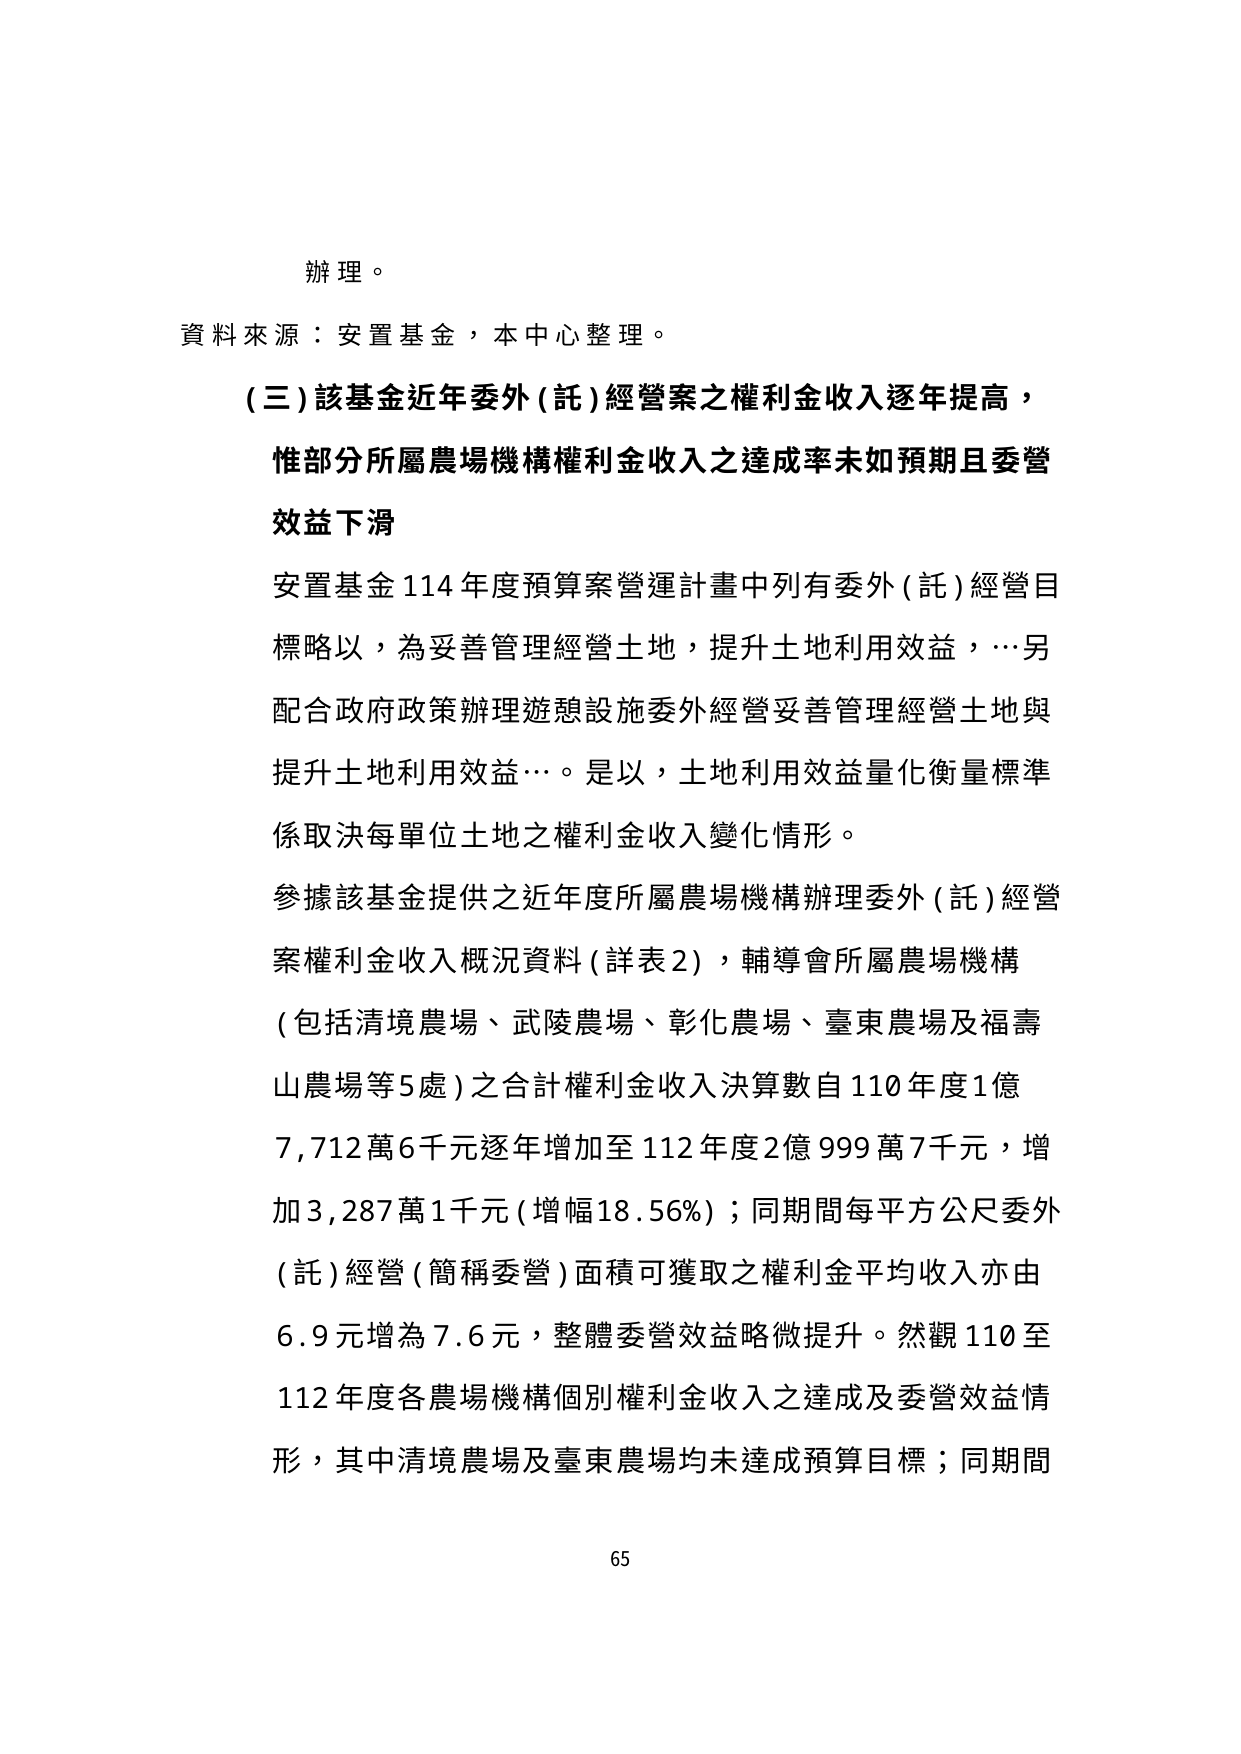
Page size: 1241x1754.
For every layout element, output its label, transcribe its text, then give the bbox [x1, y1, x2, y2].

text 辦理。 [169, 229, 1063, 292]
text 參據該基金提供之近年度所屬農場機構辦理委外(託)經營案權利金收入概況資料(詳表2)，輔導會所屬農場機構(包括清境農場、武陵農場、彰化農場、臺東農場及福壽山農場等5處)之合計權利金收入決算數自110年度1億7,712萬6千元逐年增加至112年度2億999萬7千元，增加3,287萬1千元(增幅18.56%)；同期間每平方公尺委外(託)經營(簡稱委營)面積可獲取之權利金平均收入亦由6.9元增為7.6元，整體委營效益略微提升。然觀110至112年度各農場機構個別權利金收入之達成及委營效益情形，其中清境農場及臺東農場均未達成預算目標；同期間 [266, 854, 1063, 1479]
text (三)該基金近年委外(託)經營案之權利金收入逐年提高，惟部分所屬農場機構權利金收入之達成率未如預期且委營效益下滑 [236, 354, 1063, 542]
text 安置基金114年度預算案營運計畫中列有委外(託)經營目標略以，為妥善管理經營土地，提升土地利用效益，…另配合政府政策辦理遊憩設施委外經營妥善管理經營土地與提升土地利用效益…。是以，土地利用效益量化衡量標準係取決每單位土地之權利金收入變化情形。 [266, 542, 1063, 854]
text 資料來源：安置基金，本中心整理。 [169, 292, 1063, 354]
